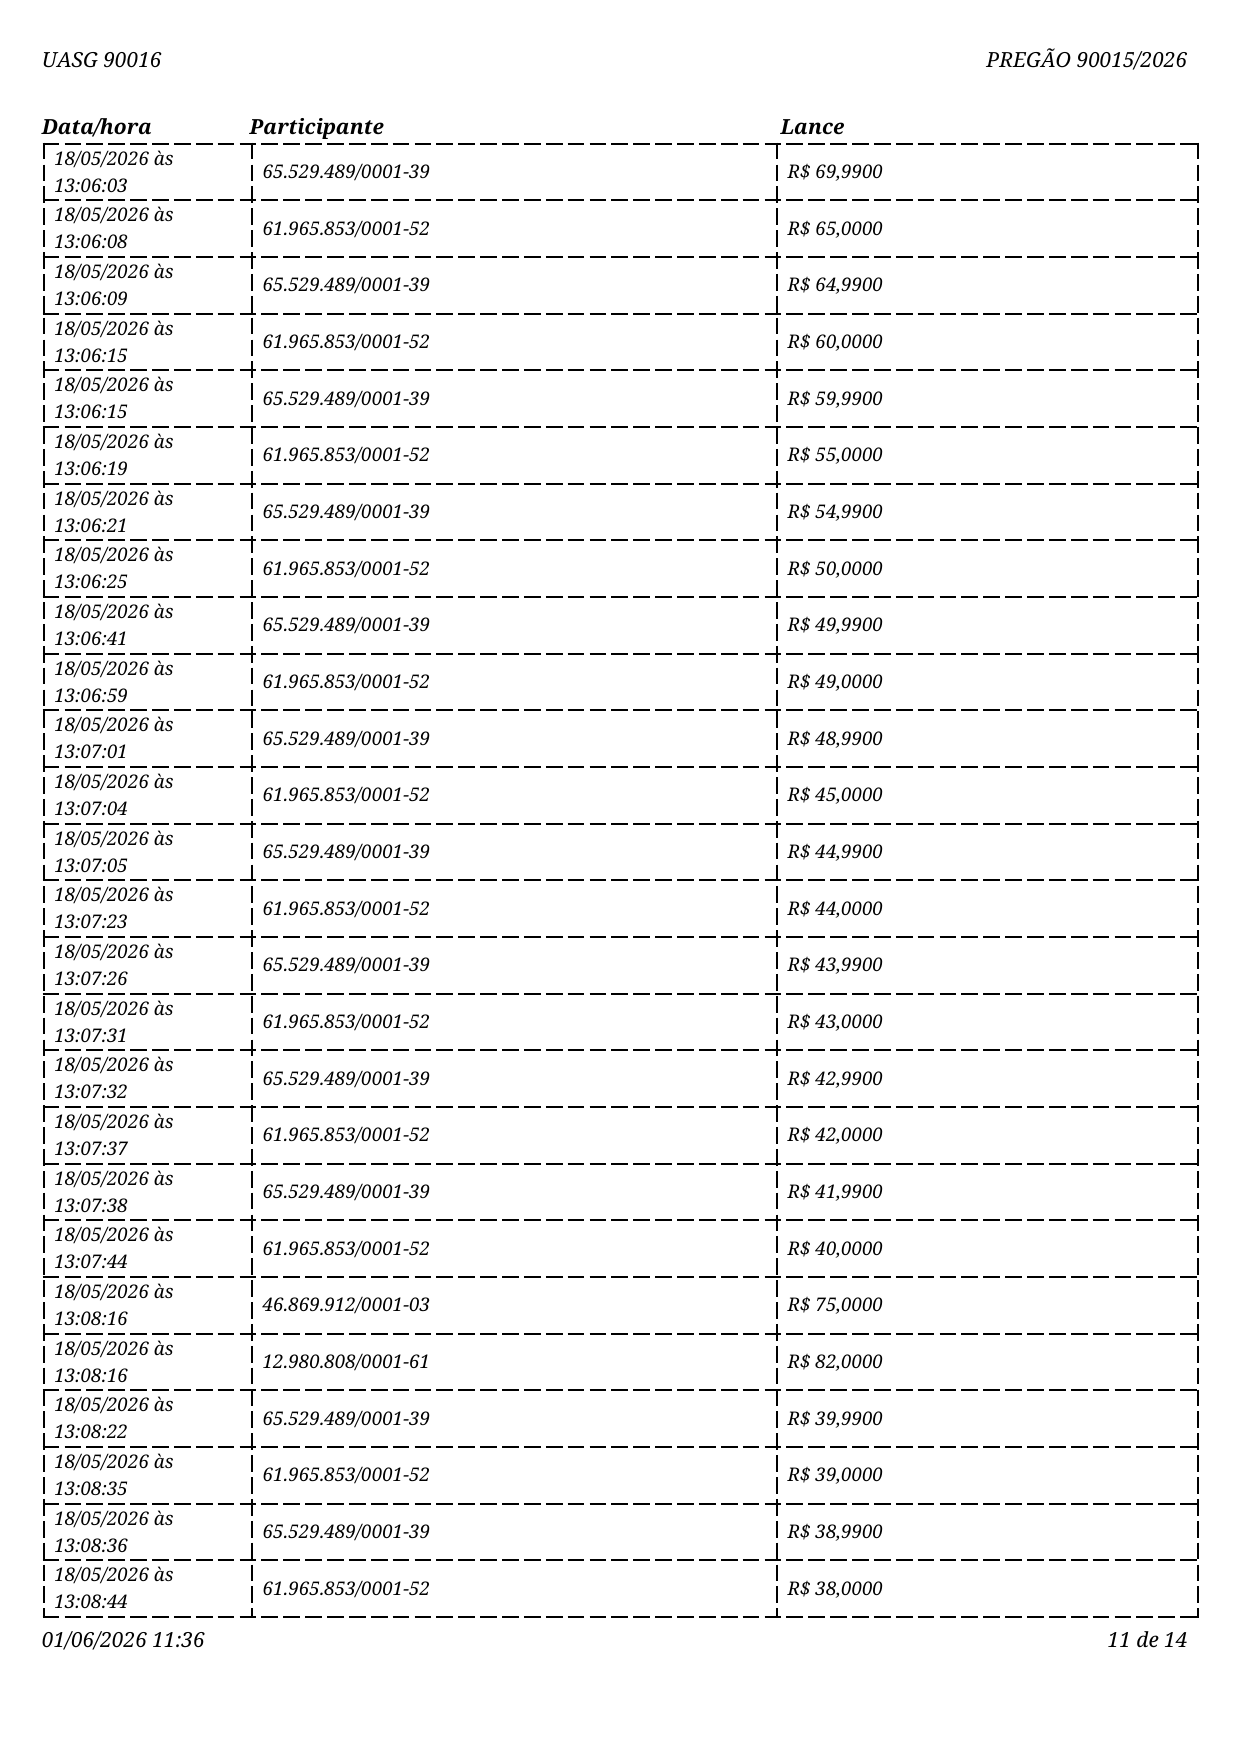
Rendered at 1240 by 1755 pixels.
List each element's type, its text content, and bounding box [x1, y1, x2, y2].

table_cell R$ 42,0000 [777, 1106, 1198, 1163]
table_cell 65.529.489/0001-39 [252, 709, 777, 766]
table_cell 65.529.489/0001-39 [252, 596, 777, 653]
table_cell R$ 43,9900 [777, 936, 1198, 993]
text Data/hora Participante Lance [42, 112, 1189, 140]
table_cell 61.965.853/0001-52 [252, 1559, 777, 1616]
table_cell R$ 38,0000 [777, 1559, 1198, 1616]
table_cell 65.529.489/0001-39 [252, 1163, 777, 1219]
table_cell 18/05/2026 às 13:07:38 [44, 1163, 252, 1219]
table_cell R$ 43,0000 [777, 993, 1198, 1049]
table_cell 18/05/2026 às 13:06:25 [44, 539, 252, 596]
table_cell 61.965.853/0001-52 [252, 426, 777, 483]
table_cell R$ 65,0000 [777, 199, 1198, 256]
table_cell R$ 54,9900 [777, 483, 1198, 539]
table_cell 18/05/2026 às 13:06:21 [44, 483, 252, 539]
table_cell 61.965.853/0001-52 [252, 879, 777, 936]
table_cell 65.529.489/0001-39 [252, 823, 777, 879]
table_cell 65.529.489/0001-39 [252, 936, 777, 993]
table_cell 18/05/2026 às 13:06:15 [44, 369, 252, 426]
table_cell 18/05/2026 às 13:06:08 [44, 199, 252, 256]
table_cell R$ 38,9900 [777, 1503, 1198, 1559]
table_cell 18/05/2026 às 13:07:01 [44, 709, 252, 766]
table_cell R$ 42,9900 [777, 1049, 1198, 1106]
table_cell 65.529.489/0001-39 [252, 256, 777, 313]
table_cell 18/05/2026 às 13:08:44 [44, 1559, 252, 1616]
table_cell 12.980.808/0001-61 [252, 1333, 777, 1389]
table_cell R$ 39,0000 [777, 1446, 1198, 1503]
table_cell 18/05/2026 às 13:06:59 [44, 653, 252, 709]
table_cell 61.965.853/0001-52 [252, 313, 777, 369]
table_cell 65.529.489/0001-39 [252, 369, 777, 426]
table_cell 65.529.489/0001-39 [252, 1503, 777, 1559]
table_cell R$ 40,0000 [777, 1219, 1198, 1276]
table_cell 18/05/2026 às 13:07:26 [44, 936, 252, 993]
table_cell 18/05/2026 às 13:07:23 [44, 879, 252, 936]
table_cell R$ 75,0000 [777, 1276, 1198, 1333]
table_cell 46.869.912/0001-03 [252, 1276, 777, 1333]
table_cell R$ 45,0000 [777, 766, 1198, 823]
table_cell R$ 82,0000 [777, 1333, 1198, 1389]
table_cell 18/05/2026 às 13:07:32 [44, 1049, 252, 1106]
table_cell R$ 49,0000 [777, 653, 1198, 709]
table_cell R$ 49,9900 [777, 596, 1198, 653]
table_cell 18/05/2026 às 13:08:22 [44, 1389, 252, 1446]
table_cell 18/05/2026 às 13:08:35 [44, 1446, 252, 1503]
table_cell 18/05/2026 às 13:06:41 [44, 596, 252, 653]
table_header R$ 69,9900 [777, 143, 1198, 199]
table_cell 61.965.853/0001-52 [252, 993, 777, 1049]
table_header 18/05/2026 às 13:06:03 [44, 143, 252, 199]
table_cell 18/05/2026 às 13:08:16 [44, 1333, 252, 1389]
table_cell 18/05/2026 às 13:06:15 [44, 313, 252, 369]
table_cell 18/05/2026 às 13:07:44 [44, 1219, 252, 1276]
table_cell 61.965.853/0001-52 [252, 653, 777, 709]
table_cell R$ 41,9900 [777, 1163, 1198, 1219]
table_cell 18/05/2026 às 13:07:04 [44, 766, 252, 823]
table_cell 18/05/2026 às 13:07:31 [44, 993, 252, 1049]
table_cell 61.965.853/0001-52 [252, 1219, 777, 1276]
table_cell 18/05/2026 às 13:08:16 [44, 1276, 252, 1333]
table_cell 61.965.853/0001-52 [252, 539, 777, 596]
table_cell 61.965.853/0001-52 [252, 1446, 777, 1503]
table_cell R$ 44,0000 [777, 879, 1198, 936]
table_cell 65.529.489/0001-39 [252, 1049, 777, 1106]
table_cell R$ 55,0000 [777, 426, 1198, 483]
table_cell 65.529.489/0001-39 [252, 1389, 777, 1446]
table_cell R$ 48,9900 [777, 709, 1198, 766]
table_cell R$ 60,0000 [777, 313, 1198, 369]
table_cell R$ 64,9900 [777, 256, 1198, 313]
table_cell 18/05/2026 às 13:06:09 [44, 256, 252, 313]
table_cell 61.965.853/0001-52 [252, 766, 777, 823]
table_cell 18/05/2026 às 13:07:05 [44, 823, 252, 879]
table_cell R$ 50,0000 [777, 539, 1198, 596]
table_cell 18/05/2026 às 13:07:37 [44, 1106, 252, 1163]
table_cell R$ 44,9900 [777, 823, 1198, 879]
table_cell 61.965.853/0001-52 [252, 1106, 777, 1163]
table_header 65.529.489/0001-39 [252, 143, 777, 199]
table_cell 65.529.489/0001-39 [252, 483, 777, 539]
table_cell 18/05/2026 às 13:08:36 [44, 1503, 252, 1559]
table_cell R$ 39,9900 [777, 1389, 1198, 1446]
table_cell R$ 59,9900 [777, 369, 1198, 426]
table_cell 61.965.853/0001-52 [252, 199, 777, 256]
table_cell 18/05/2026 às 13:06:19 [44, 426, 252, 483]
